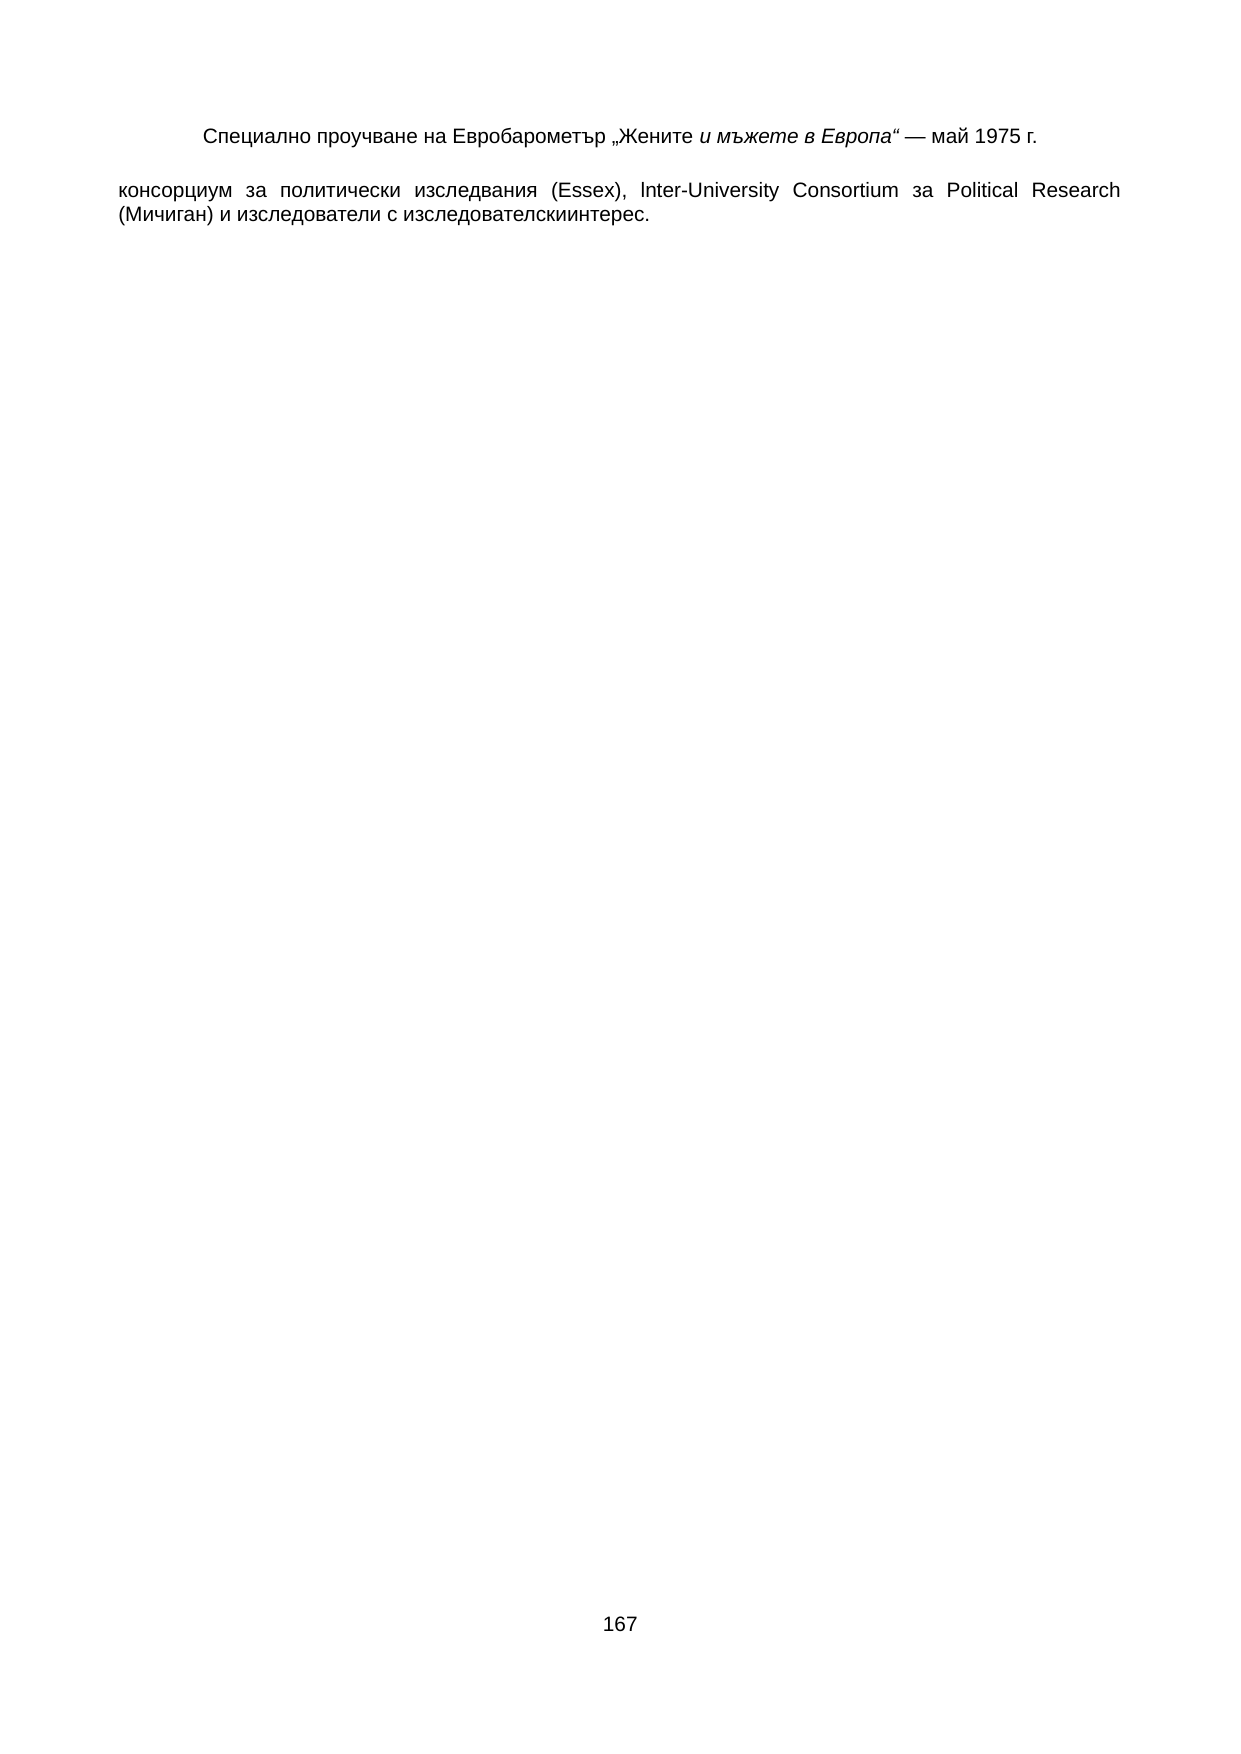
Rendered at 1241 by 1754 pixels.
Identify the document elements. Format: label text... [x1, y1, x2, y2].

text консорциум за политически изследвания (Essex), lnter-University Consortium за Political Research (Мичиган) и изследователи с изследователскиинтерес. [118, 177, 1122, 225]
